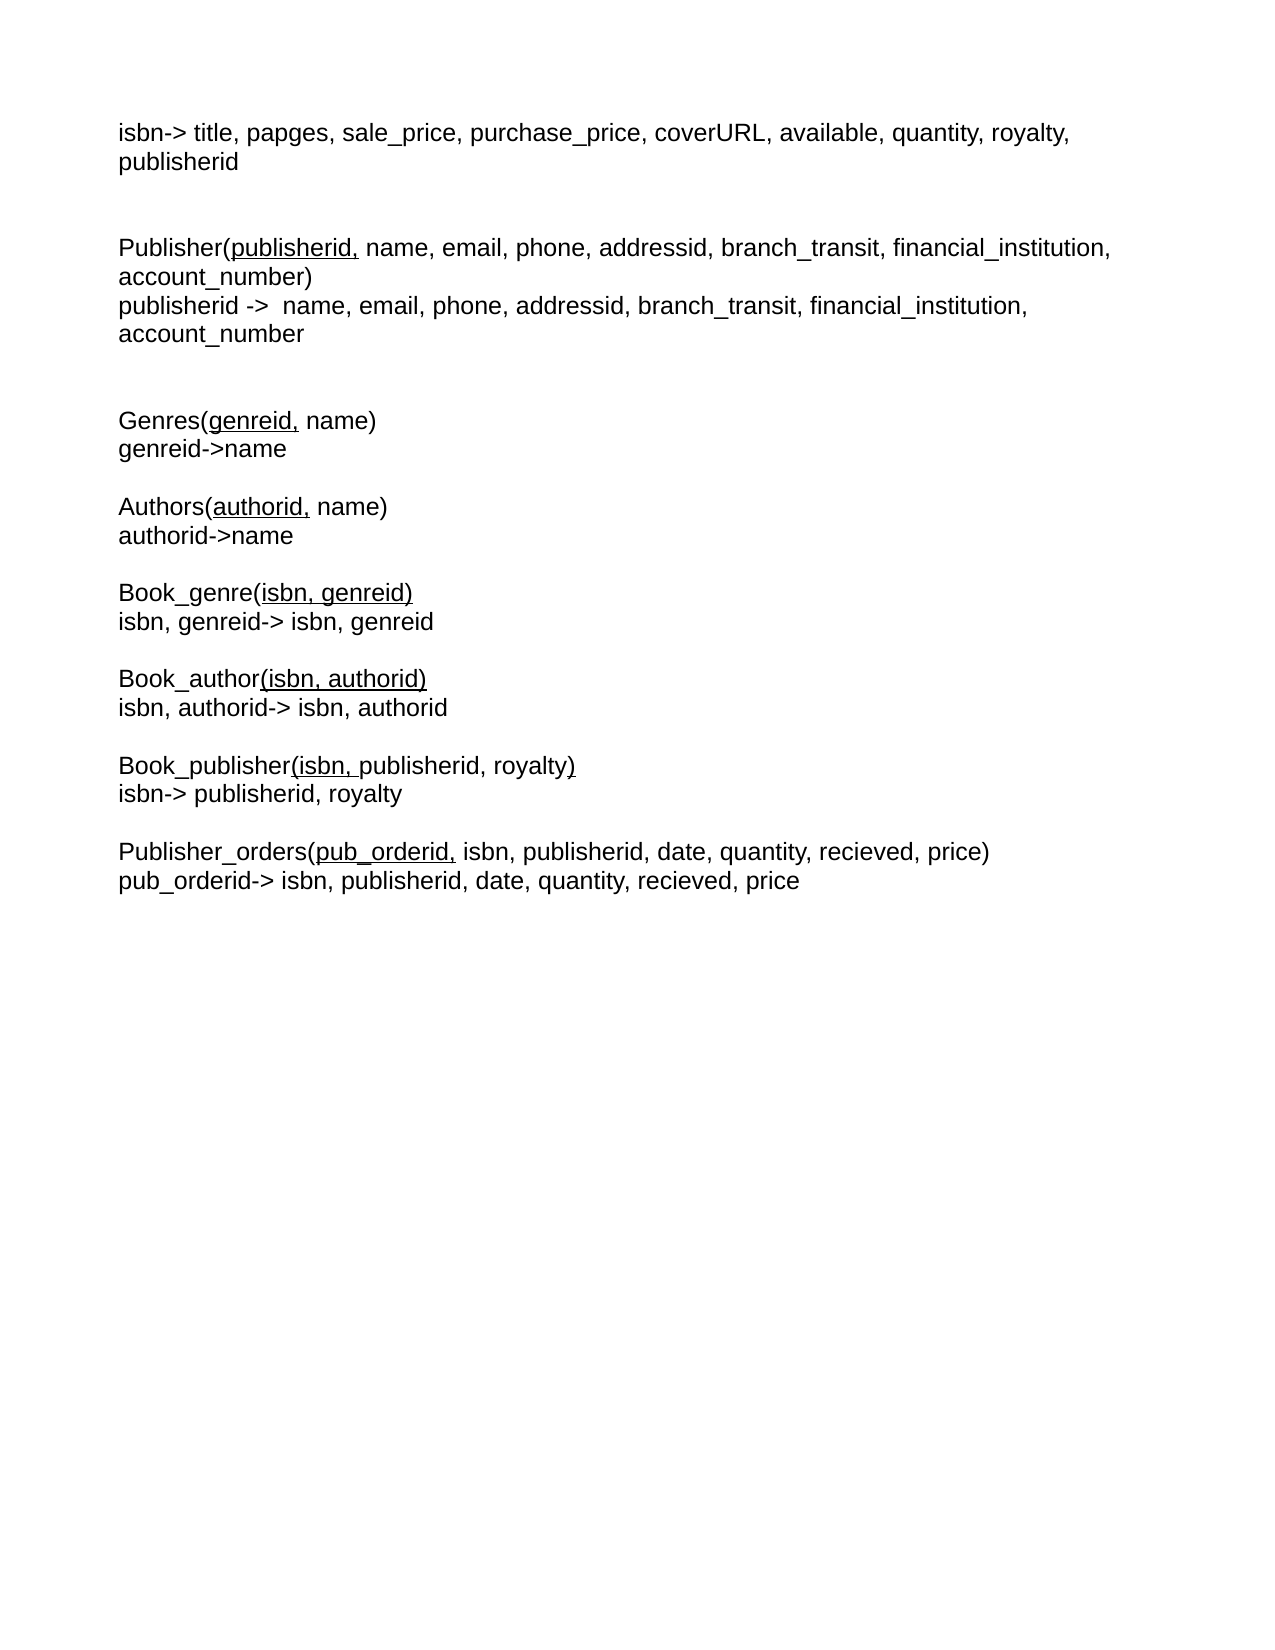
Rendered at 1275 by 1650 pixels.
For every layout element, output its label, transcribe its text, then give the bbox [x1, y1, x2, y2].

text isbn, authorid-> isbn, authorid [118, 693, 1157, 722]
text isbn, genreid-> isbn, genreid [118, 607, 1157, 636]
text genreid->name [118, 434, 1157, 463]
text Book_publisher(isbn, publisherid, royalty) [118, 751, 1157, 779]
text pub_orderid-> isbn, publisherid, date, quantity, recieved, price [118, 866, 1157, 894]
text publisherid -> name, email, phone, addressid, branch_transit, financial_institution, account_number [118, 291, 1157, 348]
text Authors(authorid, name) [118, 492, 1157, 521]
text Book_author(isbn, authorid) [118, 664, 1157, 693]
text Publisher_orders(pub_orderid, isbn, publisherid, date, quantity, recieved, price) [118, 837, 1157, 866]
text isbn-> publisherid, royalty [118, 779, 1157, 808]
text Book_genre(isbn, genreid) [118, 578, 1157, 607]
text Genres(genreid, name) [118, 406, 1157, 434]
text isbn-> title, papges, sale_price, purchase_price, coverURL, available, quantity, royalty, publisherid [118, 118, 1157, 176]
text Publisher(publisherid, name, email, phone, addressid, branch_transit, financial_institution, account_number) [118, 233, 1157, 291]
text authorid->name [118, 521, 1157, 549]
